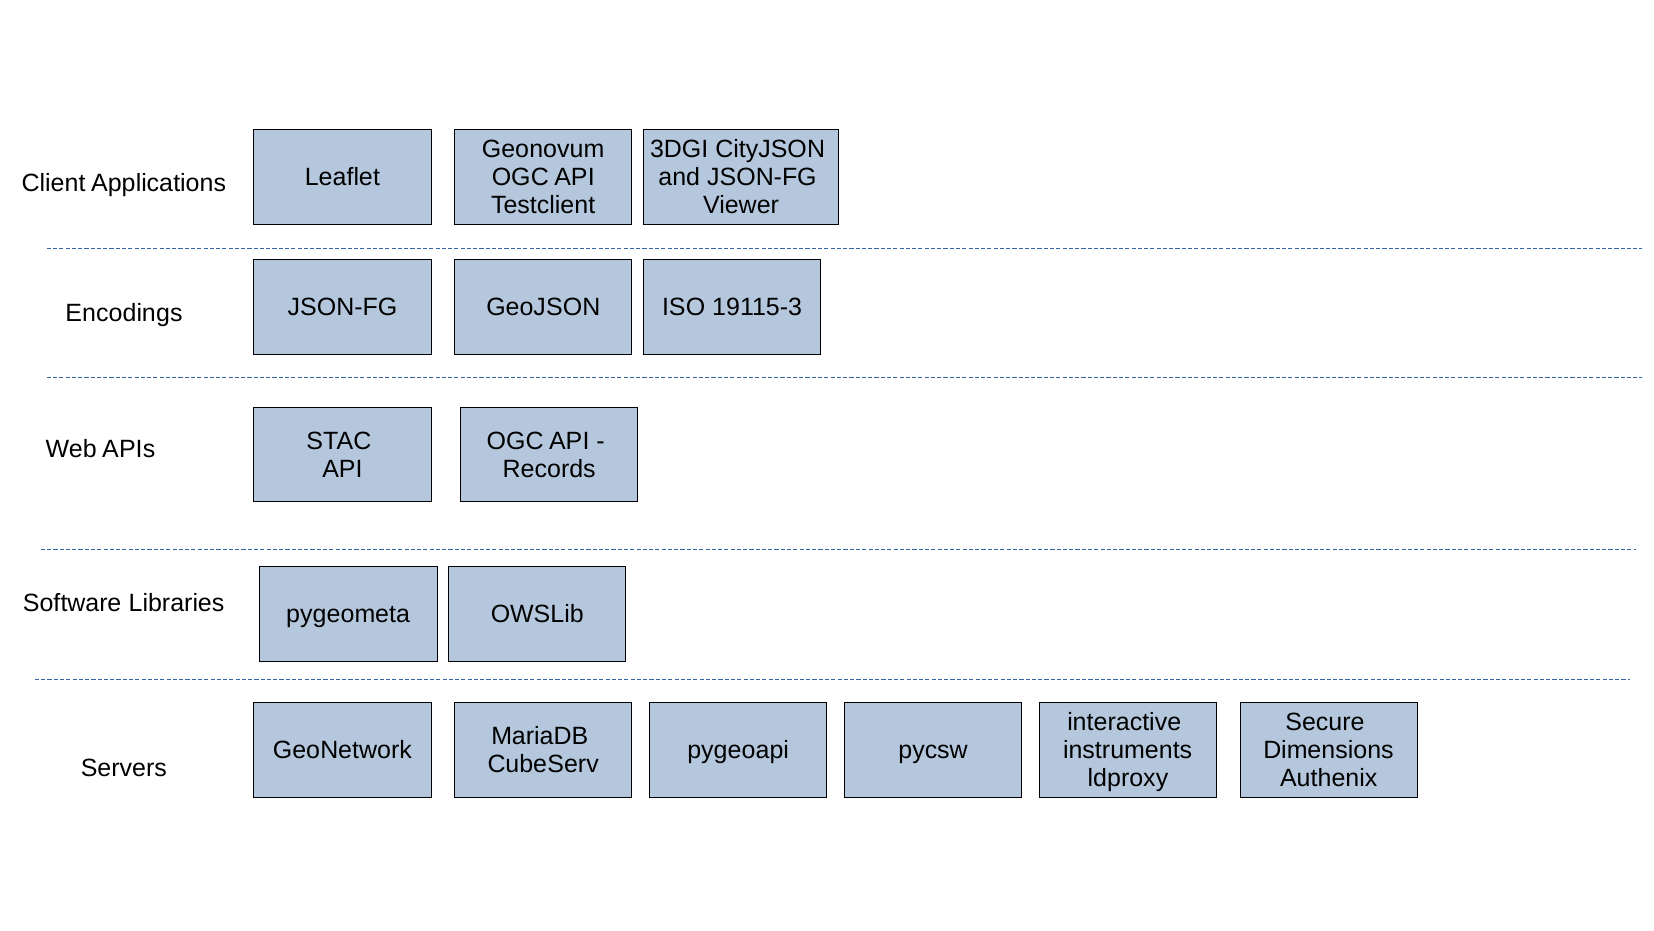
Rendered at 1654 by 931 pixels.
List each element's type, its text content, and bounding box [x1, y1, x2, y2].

text_box Secure Dimensions Authenix [1240, 702, 1418, 798]
text_box Encodings [47, 271, 201, 355]
text_box OWSLib [448, 566, 626, 662]
text_box GeoJSON [454, 259, 632, 355]
text_box 3DGI CityJSON and JSON-FG Viewer [643, 129, 839, 225]
text_box pygeometa [259, 566, 438, 662]
text_box Leaflet [253, 129, 432, 225]
text_box Web APIs [23, 407, 178, 491]
text_box interactive instruments ldproxy [1039, 702, 1217, 798]
text_box pycsw [844, 702, 1022, 798]
text_box Software Libraries [47, 561, 201, 644]
text_box Servers [47, 726, 201, 810]
text_box ISO 19115-3 [643, 259, 821, 355]
text_box GeoNetwork [253, 702, 432, 798]
text_box MariaDB CubeServ [454, 702, 632, 798]
text_box pygeoapi [649, 702, 827, 798]
text_box Client Applications [47, 141, 201, 225]
text_box OGC API - Records [460, 407, 638, 502]
text_box Geonovum OGC API Testclient [454, 129, 632, 225]
text_box STAC API [253, 407, 432, 502]
text_box JSON-FG [253, 259, 432, 355]
